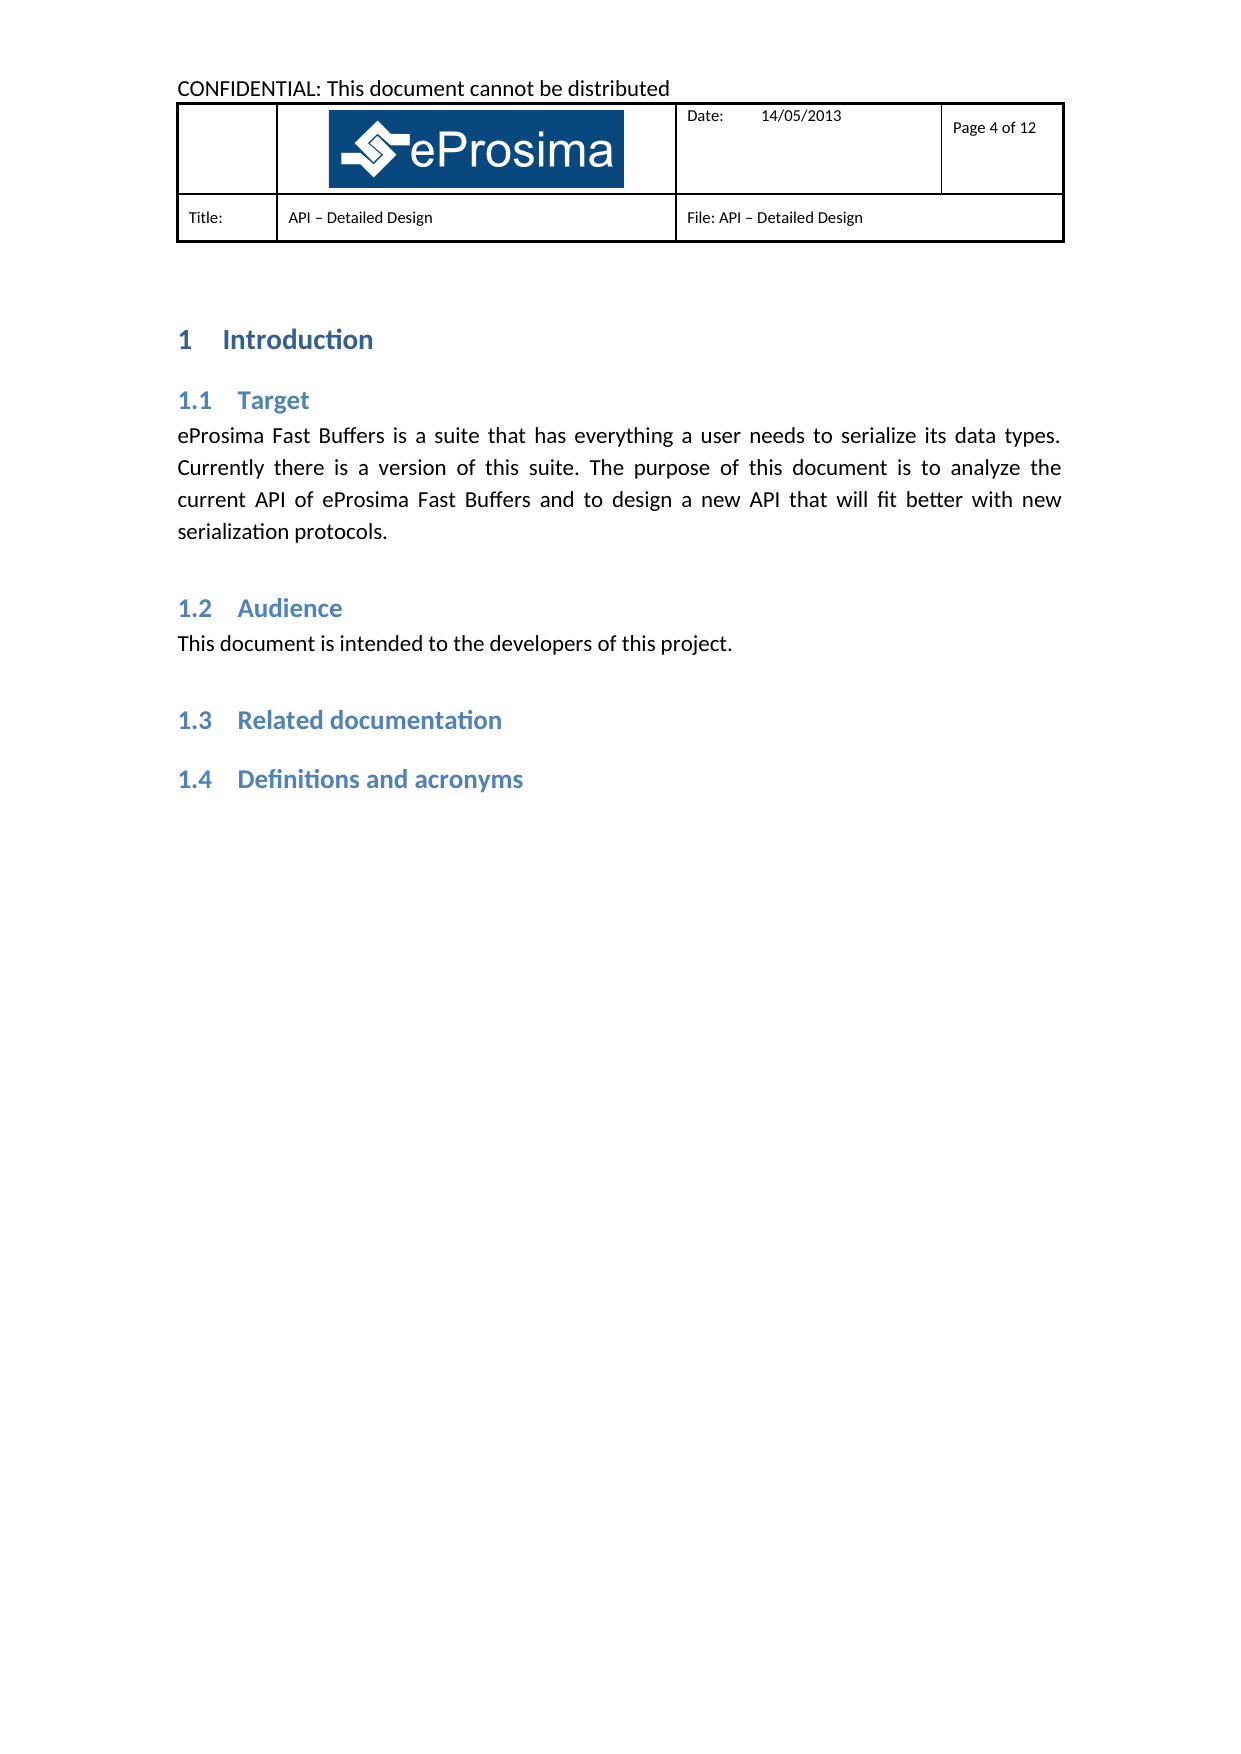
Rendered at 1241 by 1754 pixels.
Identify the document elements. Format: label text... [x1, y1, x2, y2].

picture [328, 110, 624, 188]
text eProsima Fast Buffers is a suite that has everything a user needs to serialize its data types. Currently there is a version of this suite. The purpose of this document is to analyze the current API of eProsima Fast Buffers and to design a new API that will fit better with new serialization protocols. [177, 421, 1063, 546]
subtitle Definitions and acronyms [177, 762, 1063, 795]
subtitle Introduction [177, 321, 1063, 357]
subtitle Target [177, 383, 1063, 416]
subtitle Audience [177, 591, 1063, 624]
text This document is intended to the developers of this project. [177, 629, 1063, 657]
subtitle Related documentation [177, 703, 1063, 736]
